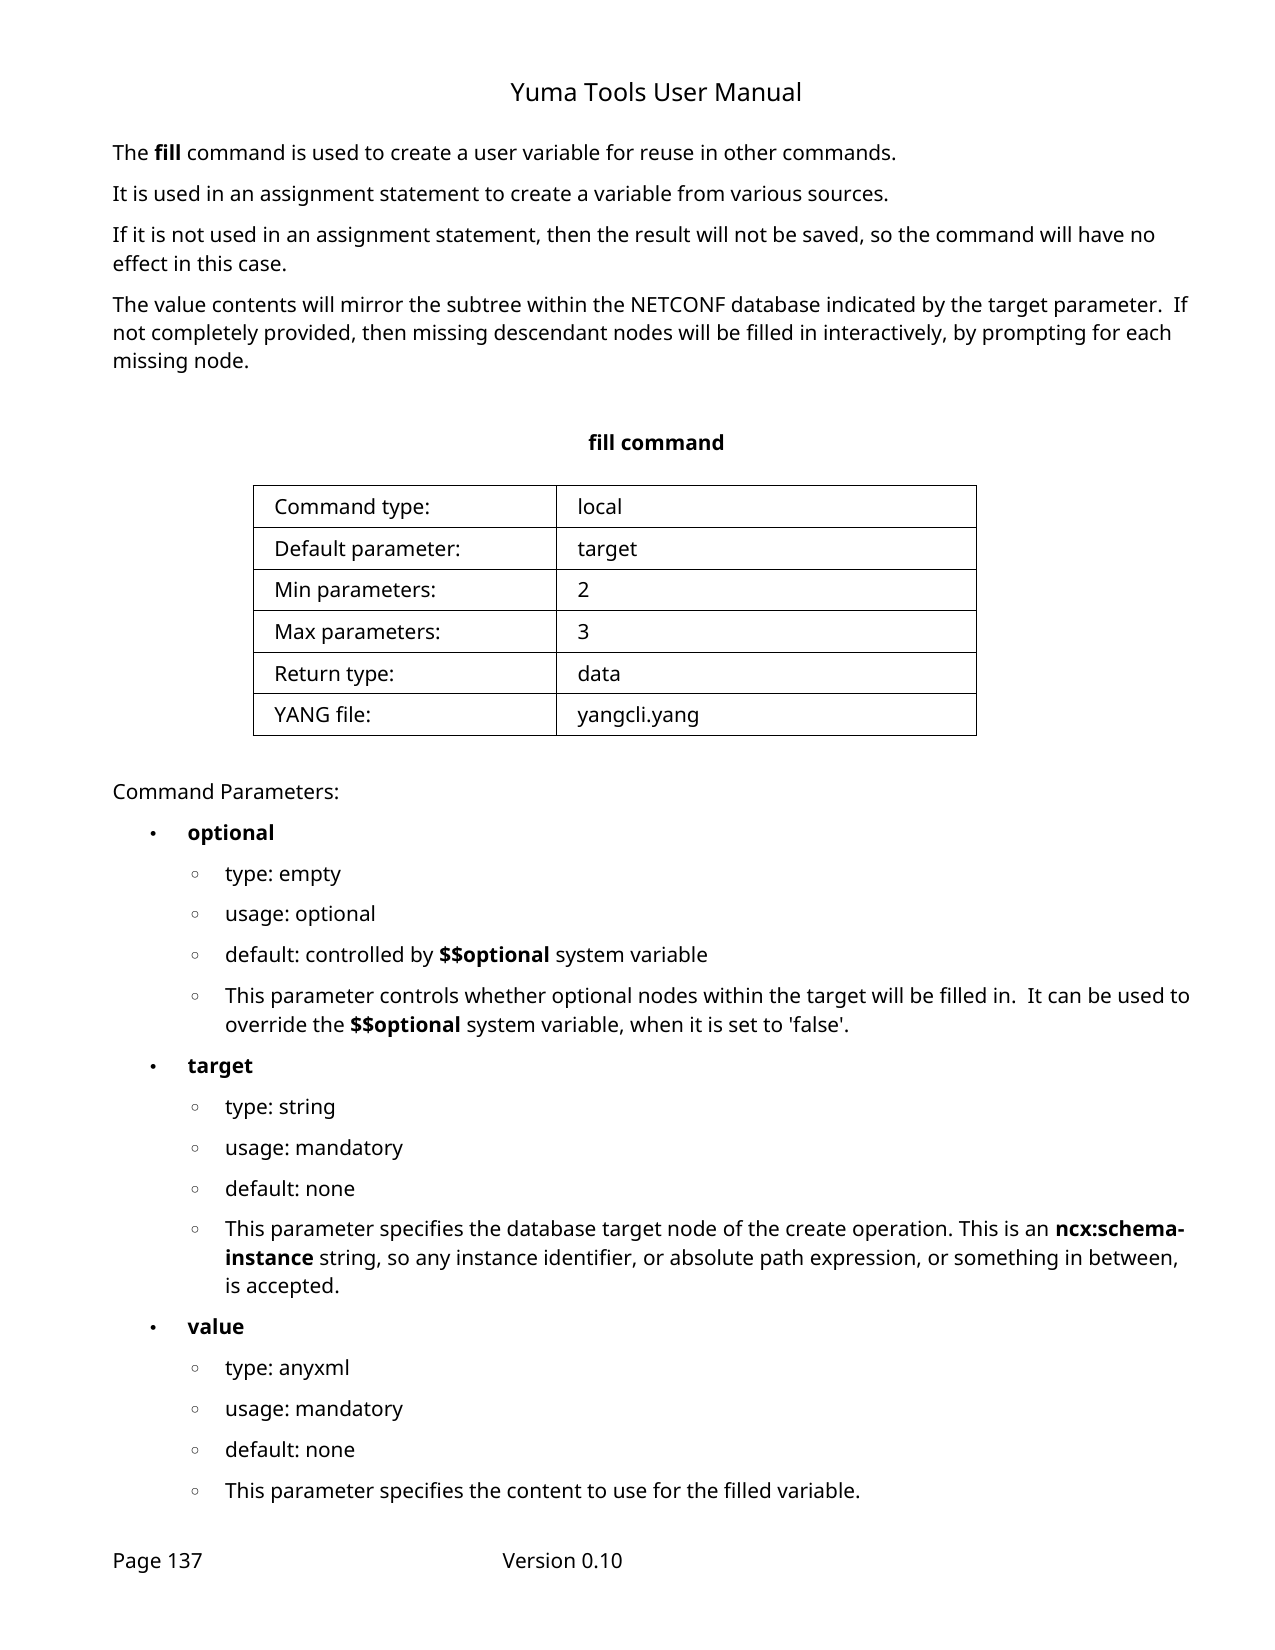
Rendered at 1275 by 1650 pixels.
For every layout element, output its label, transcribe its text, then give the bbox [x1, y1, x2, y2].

table_cell Default parameter: [254, 528, 556, 568]
text If it is not used in an assignment statement, then the result will not be saved, so the command will have no effect in this case. [112, 220, 1200, 277]
text Command Parameters: [112, 777, 1200, 805]
table_cell YANG file: [254, 694, 556, 735]
list This parameter specifies the database target node of the create operation. This is an ncx:schema-instance string, so any instance identifier, or absolute path expression, or something in between, is accepted. [187, 1214, 1200, 1300]
list This parameter specifies the content to use for the filled variable. [187, 1476, 1200, 1504]
list usage: optional [187, 899, 1200, 928]
list target [150, 1051, 1200, 1079]
list This parameter controls whether optional nodes within the target will be filled in. It can be used to override the $$optional system variable, when it is set to 'false'. [187, 981, 1200, 1038]
list type: empty [187, 859, 1200, 887]
table_cell Return type: [254, 653, 556, 693]
table_cell data [557, 653, 976, 693]
table_cell Max parameters: [254, 611, 556, 652]
list default: controlled by $$optional system variable [187, 941, 1200, 969]
table_header Command type: [254, 486, 556, 527]
list usage: mandatory [187, 1133, 1200, 1161]
text The value contents will mirror the subtree within the NETCONF database indicated by the target parameter. If not completely provided, then missing descendant nodes will be filled in interactively, by prompting for each missing node. [112, 290, 1200, 375]
table_cell 2 [557, 570, 976, 610]
list value [150, 1312, 1200, 1341]
table_header local [557, 486, 976, 527]
subtitle fill command [127, 428, 1185, 457]
table_cell yangcli.yang [557, 694, 976, 735]
list default: none [187, 1435, 1200, 1464]
list optional [150, 818, 1200, 846]
table_cell 3 [557, 611, 976, 652]
text It is used in an assignment statement to create a variable from various sources. [112, 179, 1200, 208]
list type: anyxml [187, 1353, 1200, 1382]
list type: string [187, 1092, 1200, 1120]
list usage: mandatory [187, 1394, 1200, 1423]
table_cell target [557, 528, 976, 568]
list default: none [187, 1174, 1200, 1202]
table_cell Min parameters: [254, 570, 556, 610]
text The fill command is used to create a user variable for reuse in other commands. [112, 138, 1200, 167]
